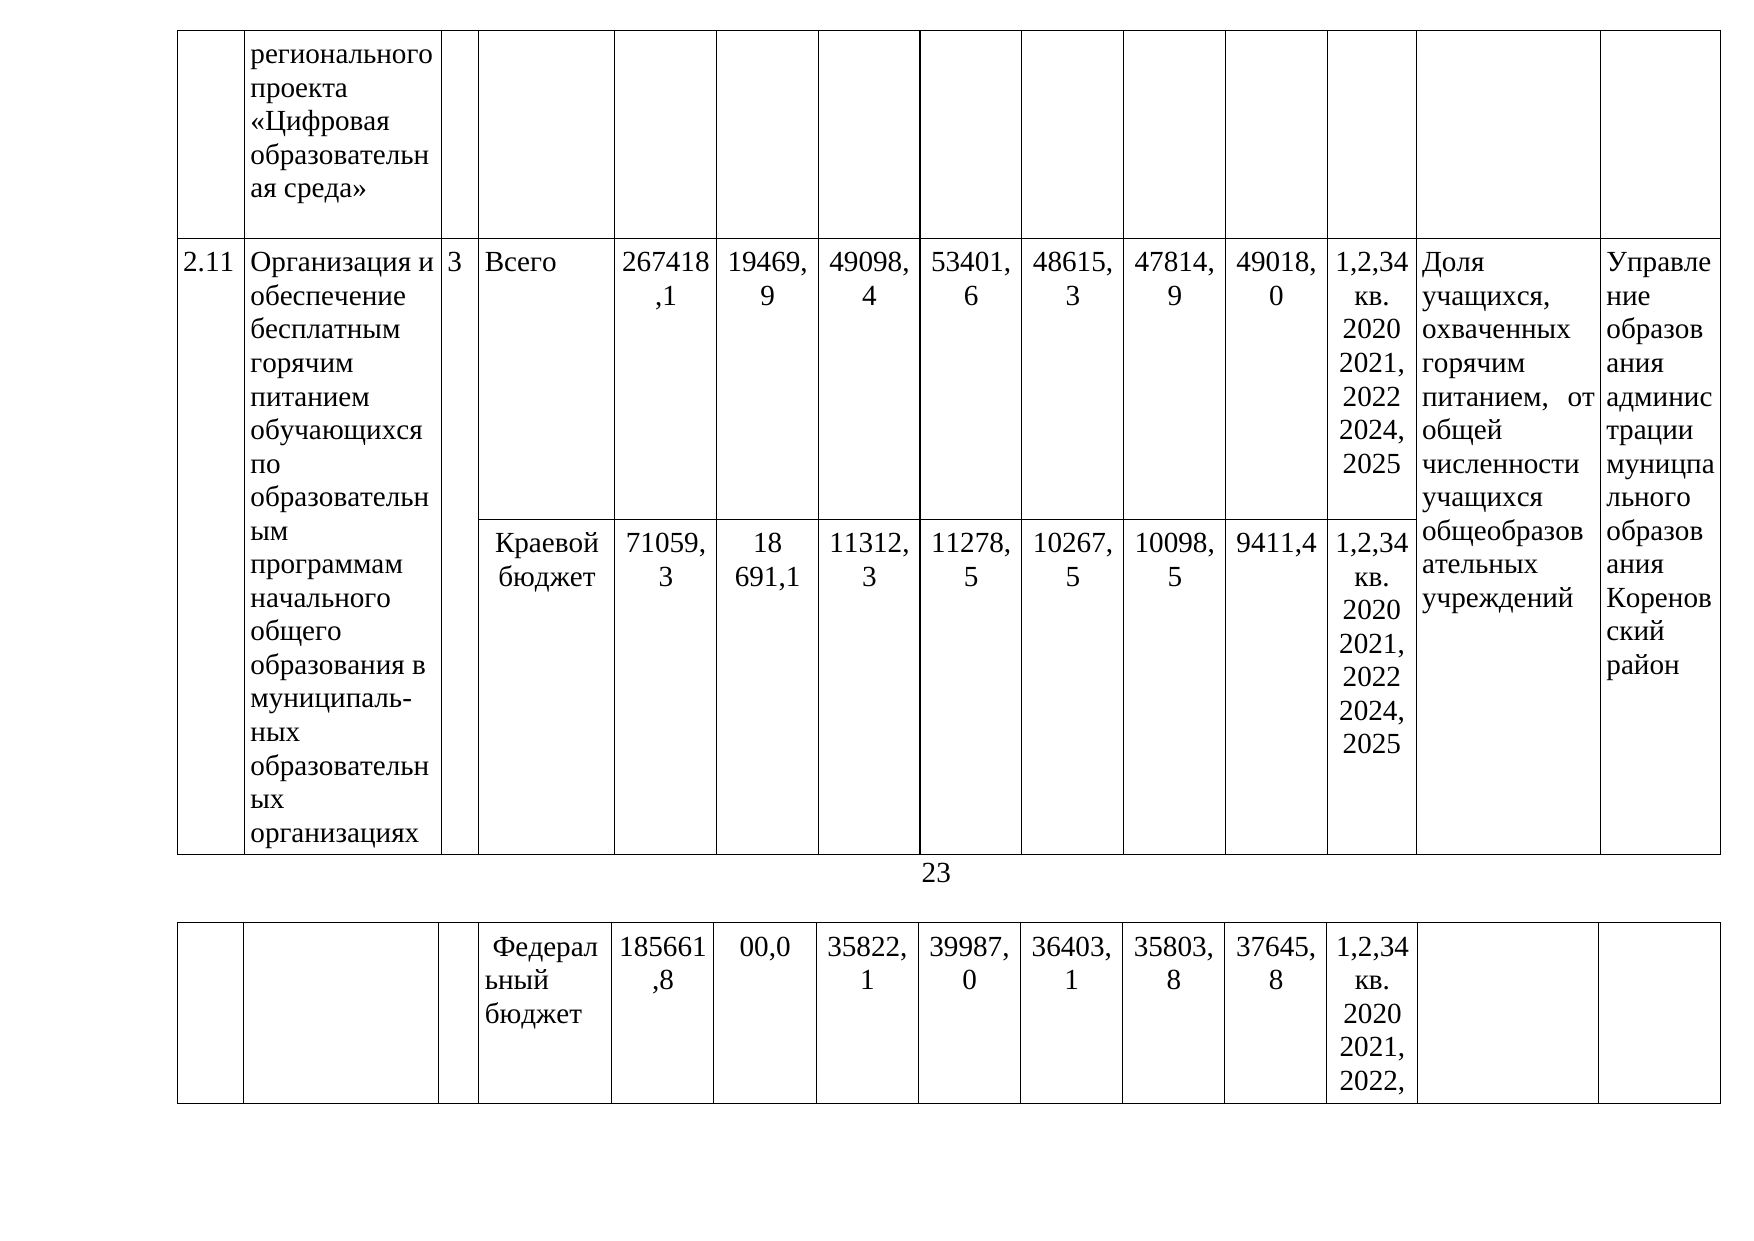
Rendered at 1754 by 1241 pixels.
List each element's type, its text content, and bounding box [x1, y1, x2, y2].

table_cell 267418,1 [615, 239, 716, 519]
table_header [1599, 923, 1720, 1102]
table_cell 1,2,34 кв. 2020 2021, 2022 2024, 2025 [1328, 239, 1416, 519]
table_header 185661,8 [612, 923, 713, 1102]
table_header 35822,1 [817, 923, 918, 1102]
table_header [479, 31, 614, 238]
table_header [178, 31, 244, 238]
table_cell 19469,9 [717, 239, 818, 519]
table_header [178, 923, 243, 1102]
table_cell 10098,5 [1124, 520, 1225, 854]
table_cell Организация и обеспечение бесплатным горячим питанием обучающихся по образовательным программам начального общего образования в муниципаль­ных образовательных организациях [245, 239, 441, 854]
table_header 36403,1 [1021, 923, 1122, 1102]
table_header [1124, 31, 1225, 238]
table_header 39987,0 [919, 923, 1020, 1102]
table_header [921, 31, 1021, 238]
table_cell 2.11 [178, 239, 244, 854]
table_header [1022, 31, 1123, 238]
table_header регионального проекта «Цифровая образовательная среда» [245, 31, 441, 238]
table_cell 49018,0 [1226, 239, 1327, 519]
table_header [1601, 31, 1720, 238]
table_header 1,2,34 кв. 2020 2021, 2022, [1327, 923, 1417, 1102]
table_header [442, 31, 478, 238]
table_header [1226, 31, 1327, 238]
table_header [717, 31, 818, 238]
table_cell Управление образования администрации муницпального образования Кореновский район [1601, 239, 1720, 854]
table_header Федерал ьный бюджет [479, 923, 611, 1102]
table_cell Доля учащихся, охваченных горячим питанием, от общей численности учащихся общеобразовательных учреждений [1417, 239, 1600, 854]
table_cell 47814,9 [1124, 239, 1225, 519]
table_header [439, 923, 478, 1102]
table_header [1328, 31, 1416, 238]
table_cell 49098,4 [819, 239, 919, 519]
table_cell 18 691,1 [717, 520, 818, 854]
table_cell 48615,3 [1022, 239, 1123, 519]
table_cell 53401,6 [921, 239, 1021, 519]
table_cell 71059,3 [615, 520, 716, 854]
table_cell 9411,4 [1226, 520, 1327, 854]
table_header [1418, 923, 1598, 1102]
table_cell Всего [479, 239, 614, 519]
table_header 00,0 [714, 923, 816, 1102]
table_header [615, 31, 716, 238]
table_cell Краевой бюджет [479, 520, 614, 854]
table_cell 3 [442, 239, 478, 854]
table_cell 1,2,34 кв. 2020 2021, 2022 2024, 2025 [1328, 520, 1416, 854]
table_cell 11312,3 [819, 520, 919, 854]
table_header 37645,8 [1225, 923, 1326, 1102]
table_cell 10267,5 [1022, 520, 1123, 854]
table_header [1417, 31, 1600, 238]
table_header 35803,8 [1123, 923, 1224, 1102]
table_header [819, 31, 919, 238]
table_header [244, 923, 438, 1102]
table_cell 11278,5 [921, 520, 1021, 854]
text 23 [177, 855, 1695, 889]
